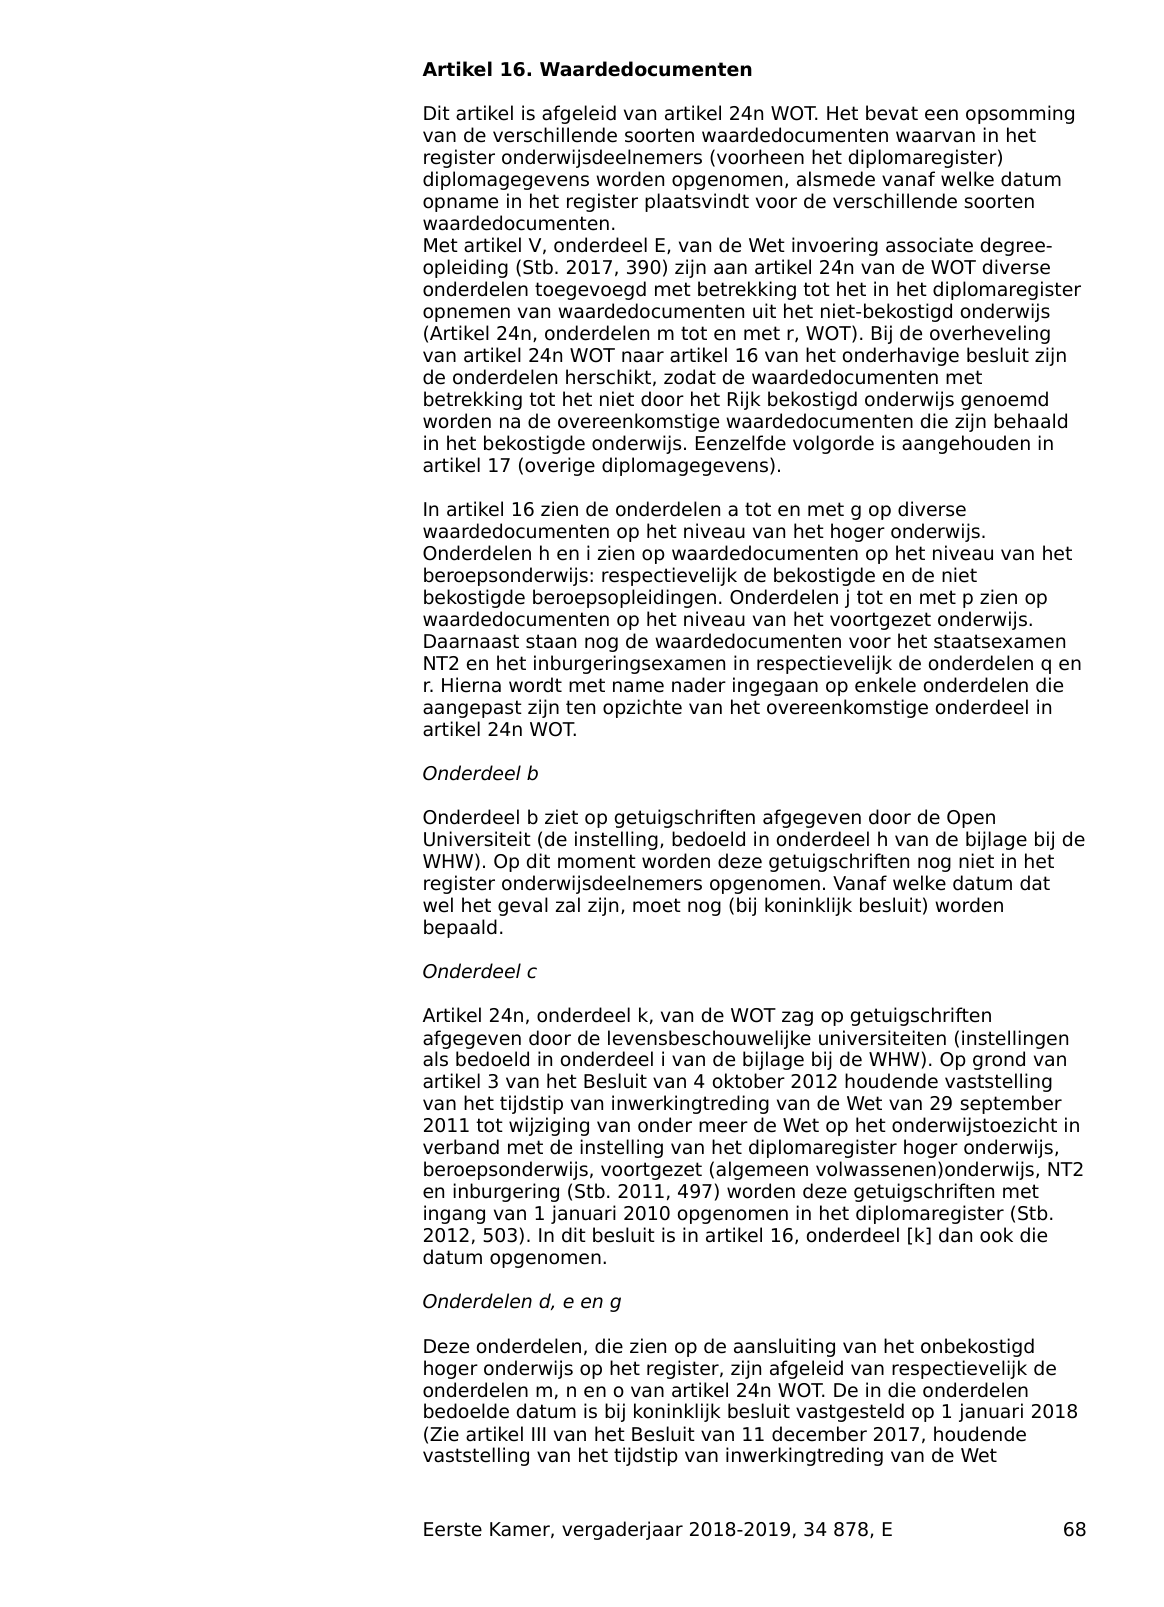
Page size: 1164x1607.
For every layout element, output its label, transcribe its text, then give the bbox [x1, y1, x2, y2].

text Dit artikel is afgeleid van artikel 24n WOT. Het bevat een opsomming van de verschillende soorten waardedocumenten waarvan in het register onderwijsdeelnemers (voorheen het diplomaregister) diplomagegevens worden opgenomen, alsmede vanaf welke datum opname in het register plaatsvindt voor de verschillende soorten waardedocumenten. [422, 103, 1087, 235]
subtitle Onderdeel b [422, 763, 1087, 785]
subtitle Onderdeel c [422, 961, 1087, 983]
subtitle Artikel 16. Waardedocumenten [422, 59, 1087, 81]
text Deze onderdelen, die zien op de aansluiting van het onbekostigd hoger onderwijs op het register, zijn afgeleid van respectievelijk de onderdelen m, n en o van artikel 24n WOT. De in die onderdelen bedoelde datum is bij koninklijk besluit vastgesteld op 1 januari 2018 (Zie artikel III van het Besluit van 11 december 2017, houdende vaststelling van het tijdstip van inwerkingtreding van de Wet [422, 1336, 1087, 1467]
text In artikel 16 zien de onderdelen a tot en met g op diverse waardedocumenten op het niveau van het hoger onderwijs. Onderdelen h en i zien op waardedocumenten op het niveau van het beroepsonderwijs: respectievelijk de bekostigde en de niet bekostigde beroepsopleidingen. Onderdelen j tot en met p zien op waardedocumenten op het niveau van het voortgezet onderwijs. Daarnaast staan nog de waardedocumenten voor het staatsexamen NT2 en het inburgeringsexamen in respectievelijk de onderdelen q en r. Hierna wordt met name nader ingegaan op enkele onderdelen die aangepast zijn ten opzichte van het overeenkomstige onderdeel in artikel 24n WOT. [422, 499, 1087, 741]
text Met artikel V, onderdeel E, van de Wet invoering associate degree-opleiding (Stb. 2017, 390) zijn aan artikel 24n van de WOT diverse onderdelen toegevoegd met betrekking tot het in het diplomaregister opnemen van waardedocumenten uit het niet-bekostigd onderwijs (Artikel 24n, onderdelen m tot en met r, WOT). Bij de overheveling van artikel 24n WOT naar artikel 16 van het onderhavige besluit zijn de onderdelen herschikt, zodat de waardedocumenten met betrekking tot het niet door het Rijk bekostigd onderwijs genoemd worden na de overeenkomstige waardedocumenten die zijn behaald in het bekostigde onderwijs. Eenzelfde volgorde is aangehouden in artikel 17 (overige diplomagegevens). [422, 235, 1087, 477]
subtitle Onderdelen d, e en g [422, 1291, 1087, 1313]
text Onderdeel b ziet op getuigschriften afgegeven door de Open Universiteit (de instelling, bedoeld in onderdeel h van de bijlage bij de WHW). Op dit moment worden deze getuigschriften nog niet in het register onderwijsdeelnemers opgenomen. Vanaf welke datum dat wel het geval zal zijn, moet nog (bij koninklijk besluit) worden bepaald. [422, 807, 1087, 939]
text Artikel 24n, onderdeel k, van de WOT zag op getuigschriften afgegeven door de levensbeschouwelijke universiteiten (instellingen als bedoeld in onderdeel i van de bijlage bij de WHW). Op grond van artikel 3 van het Besluit van 4 oktober 2012 houdende vaststelling van het tijdstip van inwerkingtreding van de Wet van 29 september 2011 tot wijziging van onder meer de Wet op het onderwijstoezicht in verband met de instelling van het diplomaregister hoger onderwijs, beroepsonderwijs, voortgezet (algemeen volwassenen)onderwijs, NT2 en inburgering (Stb. 2011, 497) worden deze getuigschriften met ingang van 1 januari 2010 opgenomen in het diplomaregister (Stb. 2012, 503). In dit besluit is in artikel 16, onderdeel [k] dan ook die datum opgenomen. [422, 1005, 1087, 1269]
